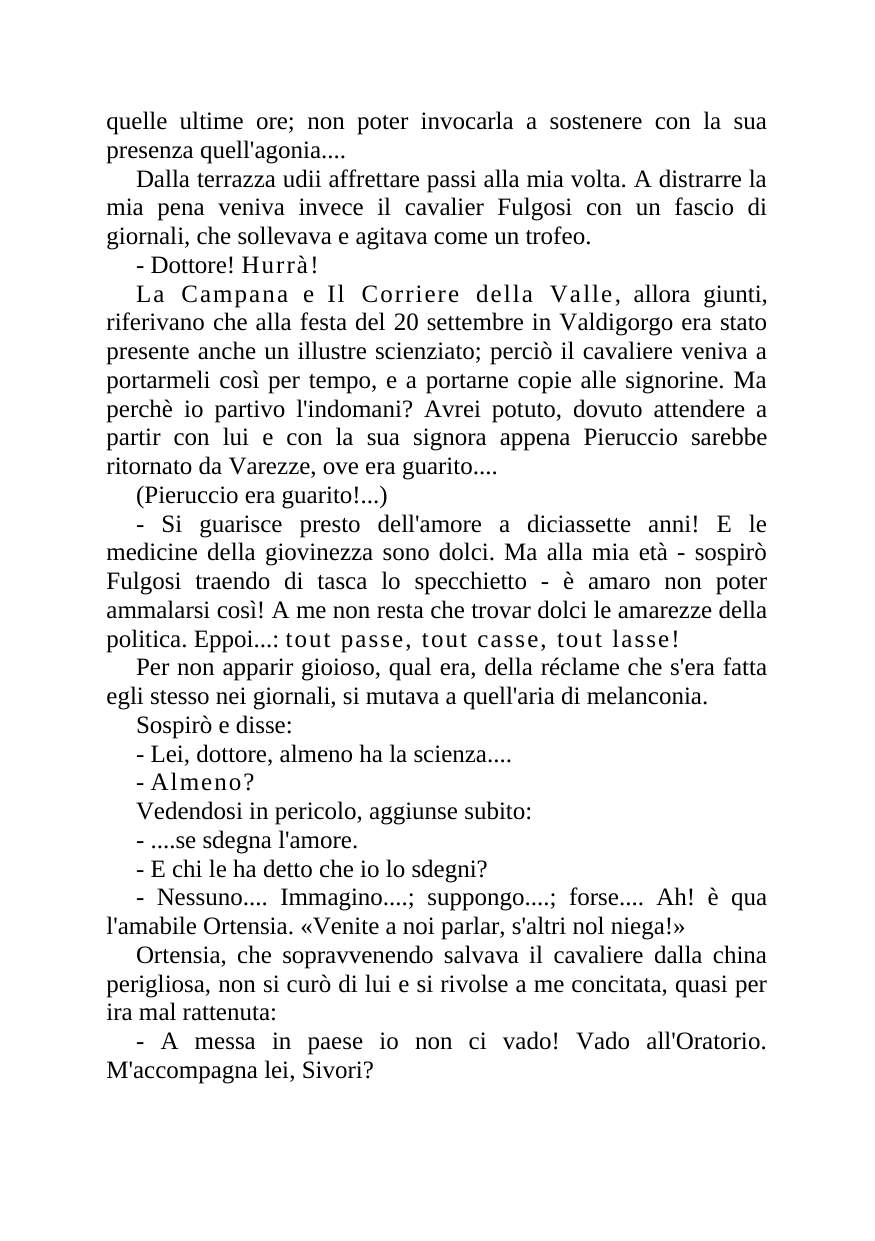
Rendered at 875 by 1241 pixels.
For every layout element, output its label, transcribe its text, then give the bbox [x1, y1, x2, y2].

text Sospirò e disse: [106, 710, 768, 739]
text - E chi le ha detto che io lo sdegni? [106, 854, 768, 882]
text - Nessuno.... Immagino....; suppongo....; forse.... Ah! è qua l'amabile Ortensia. «Venite a noi parlar, s'altri nol niega!» [106, 882, 768, 940]
text - ....se sdegna l'amore. [106, 825, 768, 854]
text Dalla terrazza udii affrettare passi alla mia volta. A distrarre la mia pena veniva invece il cavalier Fulgosi con un fascio di giornali, che sollevava e agitava come un trofeo. [106, 164, 768, 250]
text - Almeno? [106, 767, 768, 796]
text - A messa in paese io non ci vado! Vado all'Oratorio. M'accompagna lei, Sivori? [106, 1026, 768, 1084]
text (Pieruccio era guarito!...) [106, 480, 768, 509]
text - Si guarisce presto dell'amore a diciassette anni! E le medicine della giovinezza sono dolci. Ma alla mia età - sospirò Fulgosi traendo di tasca lo specchietto - è amaro non poter ammalarsi così! A me non resta che trovar dolci le amarezze della politica. Eppoi...: tout passe, tout casse, tout lasse! [106, 509, 768, 652]
text - Lei, dottore, almeno ha la scienza.... [106, 739, 768, 767]
text Vedendosi in pericolo, aggiunse subito: [106, 796, 768, 825]
text - Dottore! Hurrà! [106, 250, 768, 279]
text quelle ultime ore; non poter invocarla a sostenere con la sua presenza quell'agonia.... [106, 106, 768, 164]
text La Campana e Il Corriere della Valle, allora giunti, riferivano che alla festa del 20 settembre in Valdigorgo era stato presente anche un illustre scienziato; perciò il cavaliere veniva a portarmeli così per tempo, e a portarne copie alle signorine. Ma perchè io partivo l'indomani? Avrei potuto, dovuto attendere a partir con lui e con la sua signora appena Pieruccio sarebbe ritornato da Varezze, ove era guarito.... [106, 279, 768, 480]
text Per non apparir gioioso, qual era, della réclame che s'era fatta egli stesso nei giornali, si mutava a quell'aria di melanconia. [106, 652, 768, 710]
text Ortensia, che sopravvenendo salvava il cavaliere dalla china perigliosa, non si curò di lui e si rivolse a me concitata, quasi per ira mal rattenuta: [106, 940, 768, 1026]
